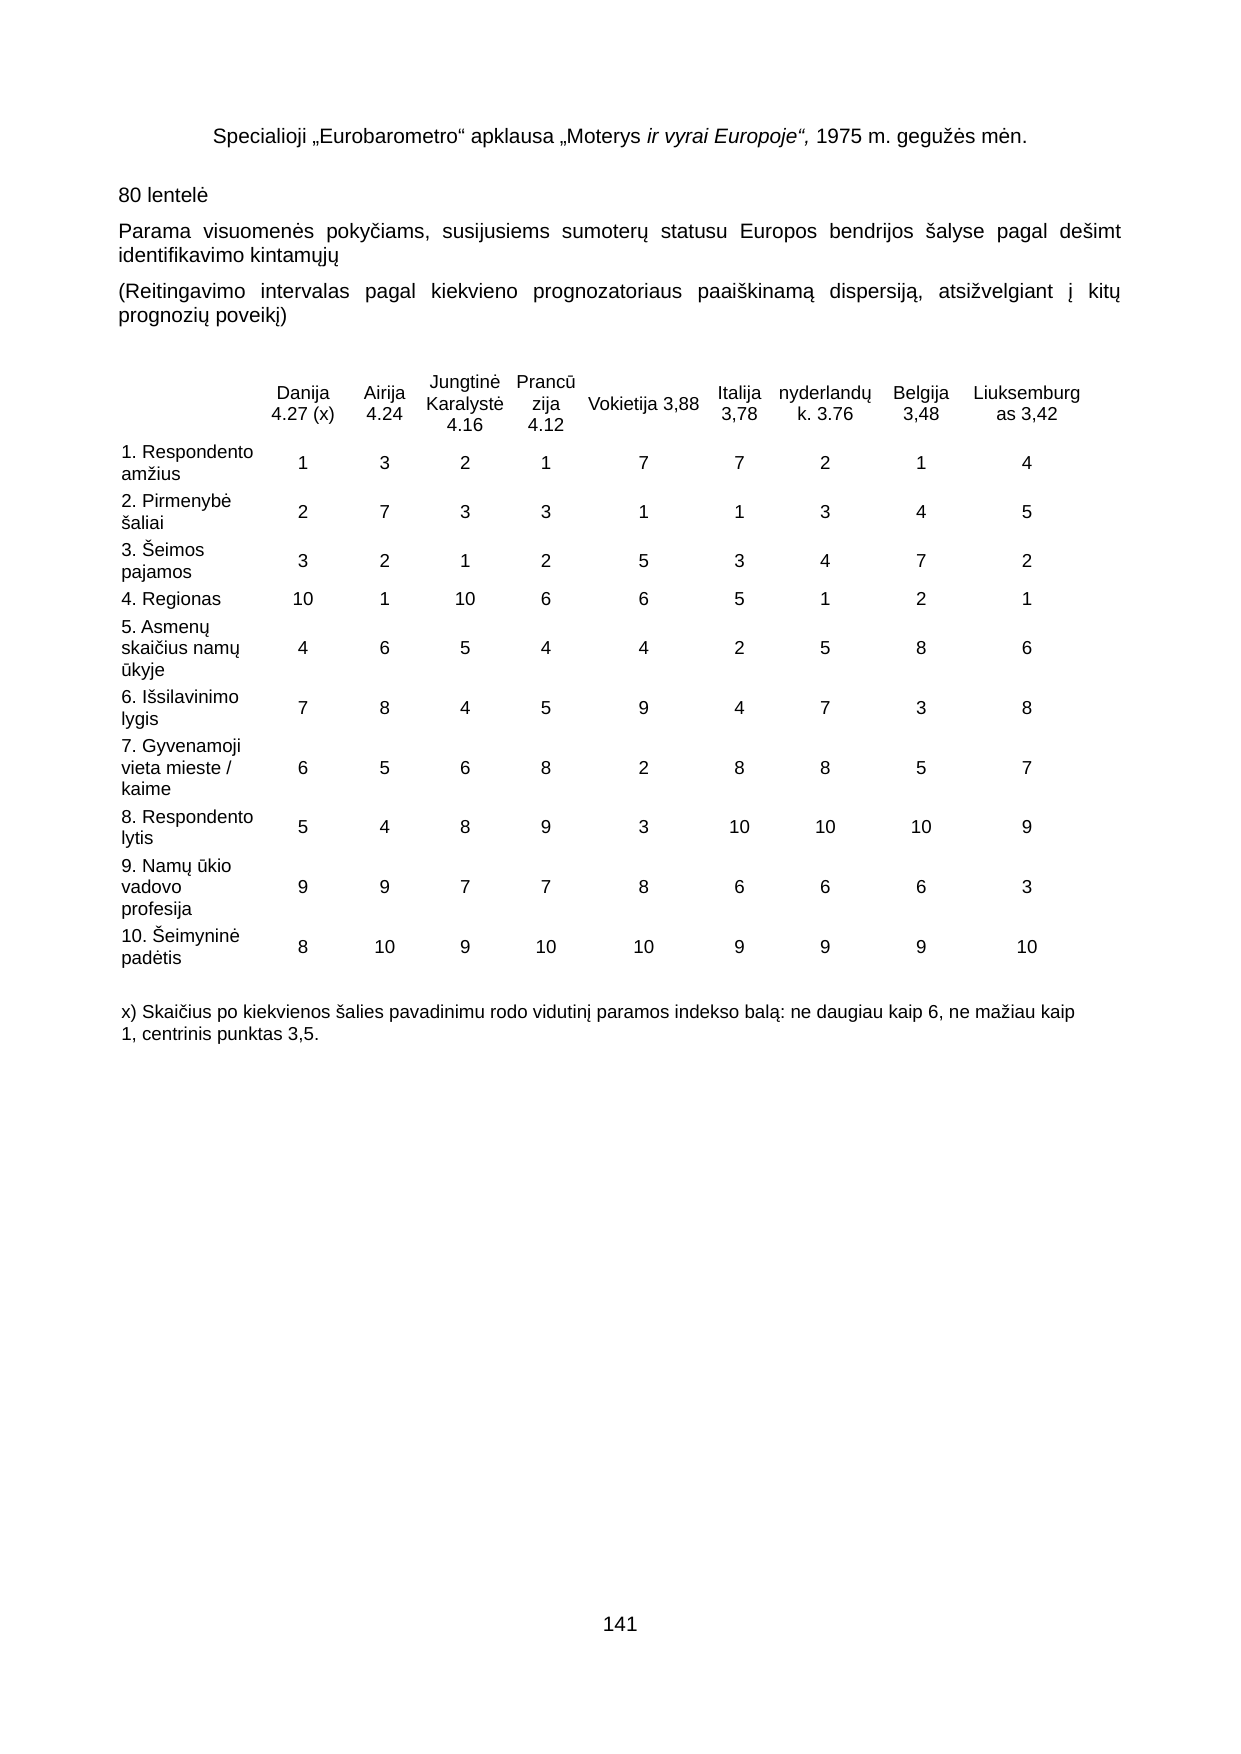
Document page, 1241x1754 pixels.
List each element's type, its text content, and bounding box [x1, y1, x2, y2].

table_cell 1 [420, 536, 510, 585]
table_header Danija 4.27 (x) [257, 368, 349, 438]
table_cell 1 [582, 487, 705, 536]
table_header Vokietija 3,88 [582, 368, 705, 438]
table_header Belgija 3,48 [877, 368, 965, 438]
table_cell 4 [420, 683, 510, 732]
table_header Prancūzija 4.12 [510, 368, 582, 438]
table_header Italija 3,78 [705, 368, 773, 438]
table_cell 3 [965, 852, 1088, 922]
table_cell 9. Namų ūkio vadovo profesija [118, 852, 257, 922]
table_cell 6 [582, 585, 705, 613]
table_cell 5 [965, 487, 1088, 536]
table_cell 2 [965, 536, 1088, 585]
table_cell [705, 971, 773, 998]
table_cell 4 [774, 536, 877, 585]
table_cell x) Skaičius po kiekvienos šalies pavadinimu rodo vidutinį paramos indekso balą: ne daugiau kaip 6, ne mažiau kaip 1, centrinis punktas 3,5. [118, 999, 1088, 1047]
table_cell 5 [349, 732, 420, 803]
table_cell 7 [257, 683, 349, 732]
table_cell [510, 971, 582, 998]
table_header nyderlandų k. 3.76 [774, 368, 877, 438]
table_cell 4 [582, 613, 705, 683]
table_cell 8 [582, 852, 705, 922]
table_cell 7 [877, 536, 965, 585]
table_cell 3 [582, 803, 705, 852]
table_cell 1 [877, 438, 965, 487]
table_cell 5 [257, 803, 349, 852]
table_cell 4 [705, 683, 773, 732]
table_cell [257, 971, 349, 998]
table_cell 10. Šeimyninė padėtis [118, 922, 257, 971]
table_cell 2 [420, 438, 510, 487]
table_cell 6 [877, 852, 965, 922]
table_cell 1 [349, 585, 420, 613]
table_cell 1. Respondento amžius [118, 438, 257, 487]
table_cell 6 [774, 852, 877, 922]
table_cell 2 [349, 536, 420, 585]
table_cell 8. Respondento lytis [118, 803, 257, 852]
table_cell 10 [510, 922, 582, 971]
table_cell 7 [582, 438, 705, 487]
table_cell 3. Šeimos pajamos [118, 536, 257, 585]
table_cell 3 [420, 487, 510, 536]
table_cell 8 [705, 732, 773, 803]
table_cell 8 [349, 683, 420, 732]
table_cell 3 [349, 438, 420, 487]
table_cell 6 [349, 613, 420, 683]
table_cell 5 [774, 613, 877, 683]
table_cell 7 [420, 852, 510, 922]
text 80 lentelė [118, 183, 1122, 207]
table_cell 7 [965, 732, 1088, 803]
table_cell 2 [257, 487, 349, 536]
table_cell [582, 971, 705, 998]
table_cell 3 [774, 487, 877, 536]
table_cell 10 [774, 803, 877, 852]
table_cell 9 [877, 922, 965, 971]
table_cell 10 [349, 922, 420, 971]
table_cell 9 [774, 922, 877, 971]
table_cell 5 [420, 613, 510, 683]
table_cell 9 [420, 922, 510, 971]
table_cell 9 [582, 683, 705, 732]
table_cell 1 [257, 438, 349, 487]
table_header Jungtinė Karalystė 4.16 [420, 368, 510, 438]
table_cell 6. Išsilavinimo lygis [118, 683, 257, 732]
table_cell [774, 971, 877, 998]
table_cell 10 [257, 585, 349, 613]
table_cell 2 [705, 613, 773, 683]
table_cell 1 [965, 585, 1088, 613]
text (Reitingavimo intervalas pagal kiekvieno prognozatoriaus paaiškinamą dispersiją, atsižvelgiant į kitų prognozių poveikį) [118, 278, 1122, 326]
table_cell 3 [257, 536, 349, 585]
table_cell 4 [257, 613, 349, 683]
table_cell 7 [510, 852, 582, 922]
table_cell 7 [774, 683, 877, 732]
table_cell [118, 971, 257, 998]
table_cell 10 [420, 585, 510, 613]
table_cell 6 [420, 732, 510, 803]
table_cell 6 [705, 852, 773, 922]
table_cell 7 [705, 438, 773, 487]
table_cell 5 [582, 536, 705, 585]
table_cell 4 [349, 803, 420, 852]
table_cell 2 [774, 438, 877, 487]
table_cell 6 [257, 732, 349, 803]
table_header [118, 368, 257, 438]
table_cell 5 [877, 732, 965, 803]
table_cell [877, 971, 965, 998]
table_cell 3 [510, 487, 582, 536]
table_cell 5. Asmenų skaičius namų ūkyje [118, 613, 257, 683]
table_cell 1 [705, 487, 773, 536]
table_cell [349, 971, 420, 998]
table_cell [420, 971, 510, 998]
table_cell 8 [257, 922, 349, 971]
table_cell 9 [257, 852, 349, 922]
table_cell 6 [965, 613, 1088, 683]
table_cell 1 [774, 585, 877, 613]
table_cell 4 [877, 487, 965, 536]
table_cell 4. Regionas [118, 585, 257, 613]
table_cell 10 [877, 803, 965, 852]
table_cell 9 [965, 803, 1088, 852]
table_cell 4 [510, 613, 582, 683]
table_cell 3 [705, 536, 773, 585]
table_cell 9 [349, 852, 420, 922]
table_cell 9 [510, 803, 582, 852]
table_cell 1 [510, 438, 582, 487]
table_cell 8 [877, 613, 965, 683]
table_cell 2 [510, 536, 582, 585]
table_cell 8 [510, 732, 582, 803]
table_header Airija 4.24 [349, 368, 420, 438]
table_cell 9 [705, 922, 773, 971]
table_header Liuksemburgas 3,42 [965, 368, 1088, 438]
table_cell 5 [705, 585, 773, 613]
table_cell 8 [420, 803, 510, 852]
table_cell 7. Gyvenamoji vieta mieste / kaime [118, 732, 257, 803]
table_cell 5 [510, 683, 582, 732]
table_cell 2 [582, 732, 705, 803]
table_cell 6 [510, 585, 582, 613]
table_cell 2 [877, 585, 965, 613]
table_cell 7 [349, 487, 420, 536]
table_cell 8 [965, 683, 1088, 732]
table_cell 2. Pirmenybė šaliai [118, 487, 257, 536]
text Parama visuomenės pokyčiams, susijusiems sumoterų statusu Europos bendrijos šalyse pagal dešimt identifikavimo kintamųjų [118, 219, 1122, 267]
table_cell 3 [877, 683, 965, 732]
table_cell 4 [965, 438, 1088, 487]
table_cell [965, 971, 1088, 998]
table_cell 10 [965, 922, 1088, 971]
table_cell 8 [774, 732, 877, 803]
table_cell 10 [582, 922, 705, 971]
table_cell 10 [705, 803, 773, 852]
